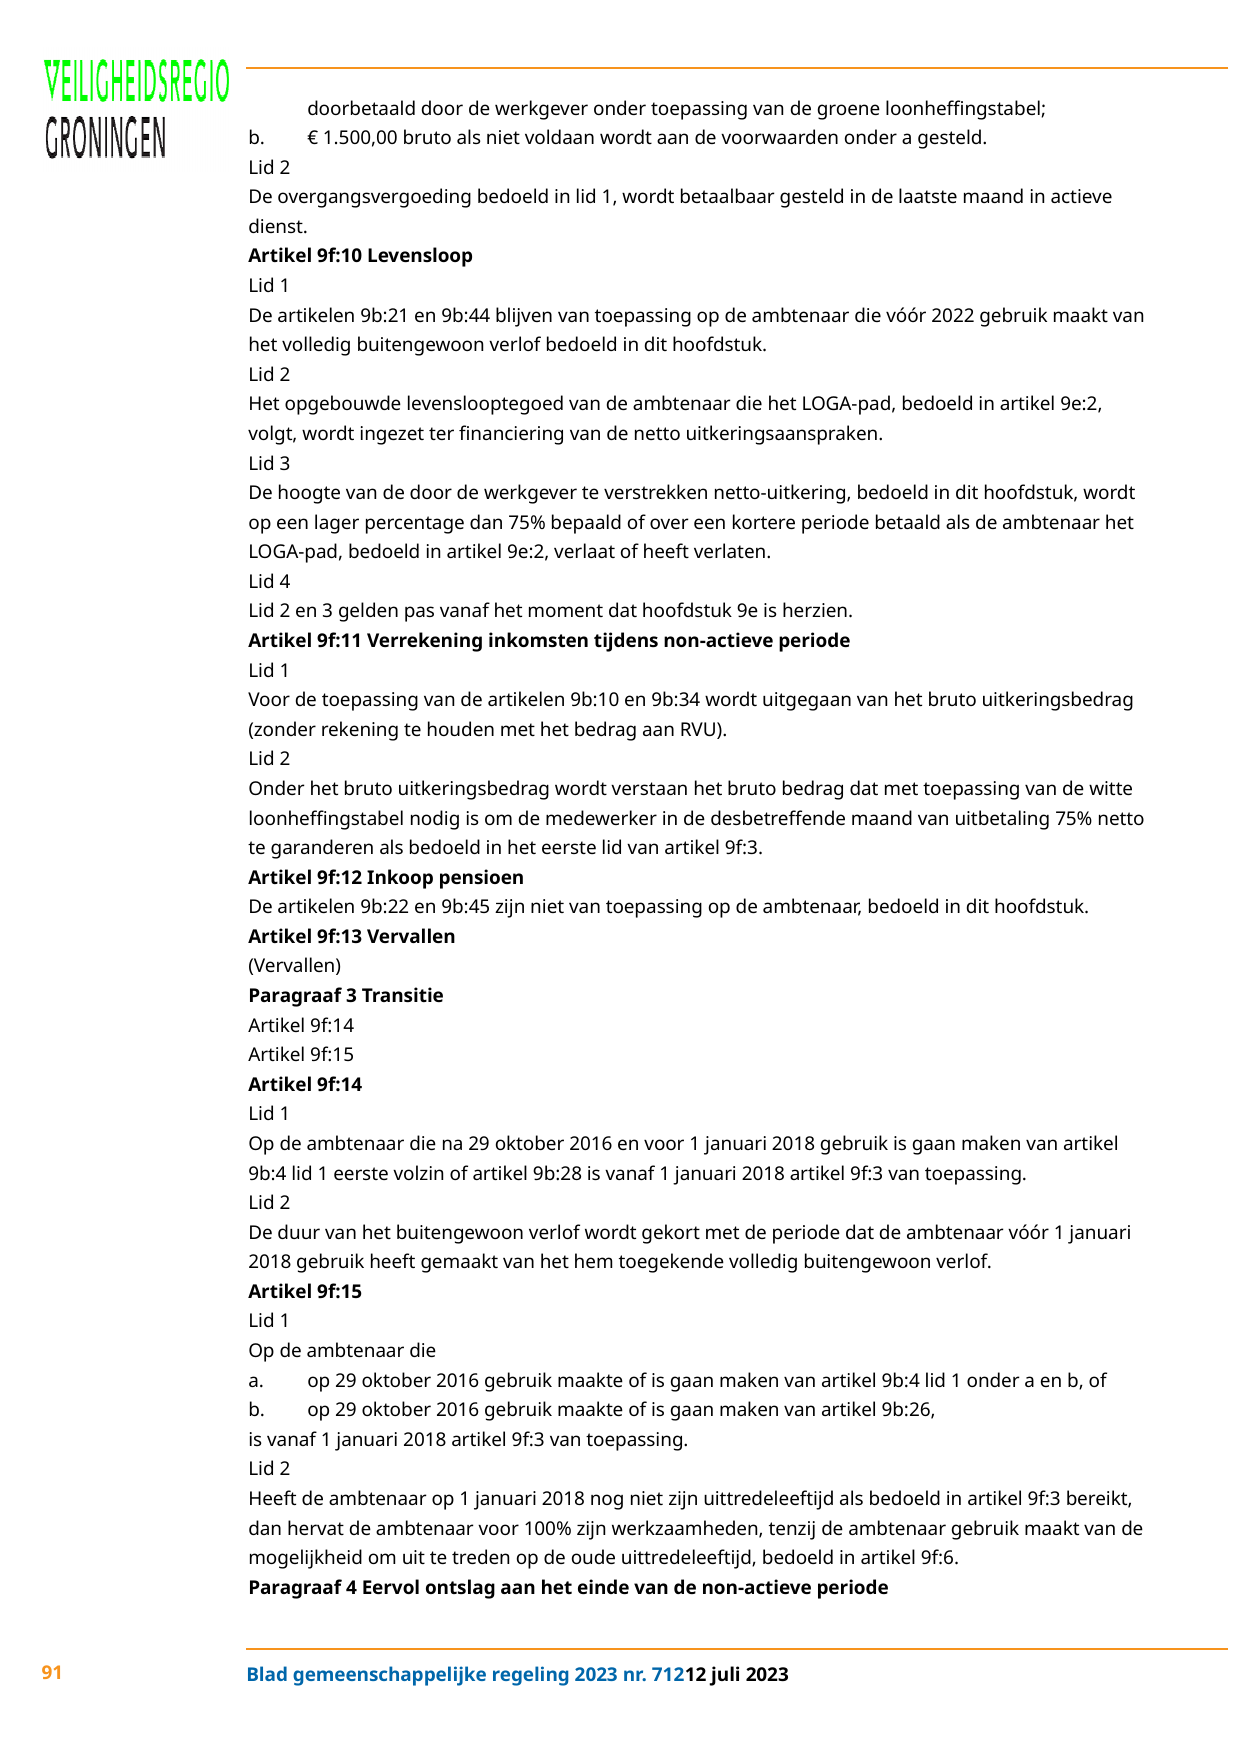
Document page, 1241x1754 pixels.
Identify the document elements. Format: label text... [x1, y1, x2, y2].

text Artikel 9f:14 [248, 1071, 1152, 1097]
text Lid 2 [248, 361, 1152, 387]
text (Vervallen) [248, 953, 1152, 978]
text Artikel 9f:13 Vervallen [248, 923, 1152, 949]
text Op de ambtenaar die na 29 oktober 2016 en voor 1 januari 2018 gebruik is gaan maken van artikel 9b:4 lid 1 eerste volzin of artikel 9b:28 is vanaf 1 januari 2018 artikel 9f:3 van toepassing. [248, 1130, 1152, 1186]
text Artikel 9f:15 [248, 1278, 1152, 1304]
list € 1.500,00 bruto als niet voldaan wordt aan de voorwaarden onder a gesteld. [248, 124, 1152, 150]
text Paragraaf 4 Eervol ontslag aan het einde van de non-actieve periode [248, 1574, 1152, 1600]
text Artikel 9f:12 Inkoop pensioen [248, 864, 1152, 890]
text Lid 2 [248, 154, 1152, 180]
text Lid 2 en 3 gelden pas vanaf het moment dat hoofdstuk 9e is herzien. [248, 598, 1152, 623]
text Lid 4 [248, 568, 1152, 594]
picture [41, 47, 231, 172]
list op 29 oktober 2016 gebruik maakte of is gaan maken van artikel 9b:4 lid 1 onder a en b, of [248, 1367, 1152, 1393]
text De hoogte van de door de werkgever te verstrekken netto-uitkering, bedoeld in dit hoofdstuk, wordt op een lager percentage dan 75% bepaald of over een kortere periode betaald als de ambtenaar het LOGA-pad, bedoeld in artikel 9e:2, verlaat of heeft verlaten. [248, 479, 1152, 564]
text Lid 2 [248, 746, 1152, 771]
text Het opgebouwde levenslooptegoed van de ambtenaar die het LOGA-pad, bedoeld in artikel 9e:2, volgt, wordt ingezet ter financiering van de netto uitkeringsaanspraken. [248, 391, 1152, 446]
list doorbetaald door de werkgever onder toepassing van de groene loonheffingstabel; [248, 95, 1152, 121]
text Op de ambtenaar die [248, 1337, 1152, 1363]
text Lid 1 [248, 1308, 1152, 1333]
text Artikel 9f:11 Verrekening inkomsten tijdens non-actieve periode [248, 627, 1152, 653]
text is vanaf 1 januari 2018 artikel 9f:3 van toepassing. [248, 1426, 1152, 1452]
text Voor de toepassing van de artikelen 9b:10 en 9b:34 wordt uitgegaan van het bruto uitkeringsbedrag (zonder rekening te houden met het bedrag aan RVU). [248, 686, 1152, 742]
text De overgangsvergoeding bedoeld in lid 1, wordt betaalbaar gesteld in de laatste maand in actieve dienst. [248, 183, 1152, 239]
text Lid 3 [248, 450, 1152, 476]
text Lid 2 [248, 1189, 1152, 1215]
text Onder het bruto uitkeringsbedrag wordt verstaan het bruto bedrag dat met toepassing van de witte loonheffingstabel nodig is om de medewerker in de desbetreffende maand van uitbetaling 75% netto te garanderen als bedoeld in het eerste lid van artikel 9f:3. [248, 775, 1152, 860]
text Heeft de ambtenaar op 1 januari 2018 nog niet zijn uittredeleeftijd als bedoeld in artikel 9f:3 bereikt, dan hervat de ambtenaar voor 100% zijn werkzaamheden, tenzij de ambtenaar gebruik maakt van de mogelijkheid om uit te treden op de oude uittredeleeftijd, bedoeld in artikel 9f:6. [248, 1485, 1152, 1570]
text Lid 2 [248, 1456, 1152, 1481]
text Lid 1 [248, 1101, 1152, 1126]
text Artikel 9f:10 Levensloop [248, 243, 1152, 268]
text Lid 1 [248, 657, 1152, 683]
text De duur van het buitengewoon verlof wordt gekort met de periode dat de ambtenaar vóór 1 januari 2018 gebruik heeft gemaakt van het hem toegekende volledig buitengewoon verlof. [248, 1219, 1152, 1274]
text Lid 1 [248, 272, 1152, 298]
text De artikelen 9b:21 en 9b:44 blijven van toepassing op de ambtenaar die vóór 2022 gebruik maakt van het volledig buitengewoon verlof bedoeld in dit hoofdstuk. [248, 302, 1152, 357]
text De artikelen 9b:22 en 9b:45 zijn niet van toepassing op de ambtenaar, bedoeld in dit hoofdstuk. [248, 893, 1152, 919]
text Paragraaf 3 Transitie [248, 982, 1152, 1008]
text Artikel 9f:14 [248, 1012, 1152, 1038]
list op 29 oktober 2016 gebruik maakte of is gaan maken van artikel 9b:26, [248, 1396, 1152, 1422]
text Artikel 9f:15 [248, 1041, 1152, 1067]
